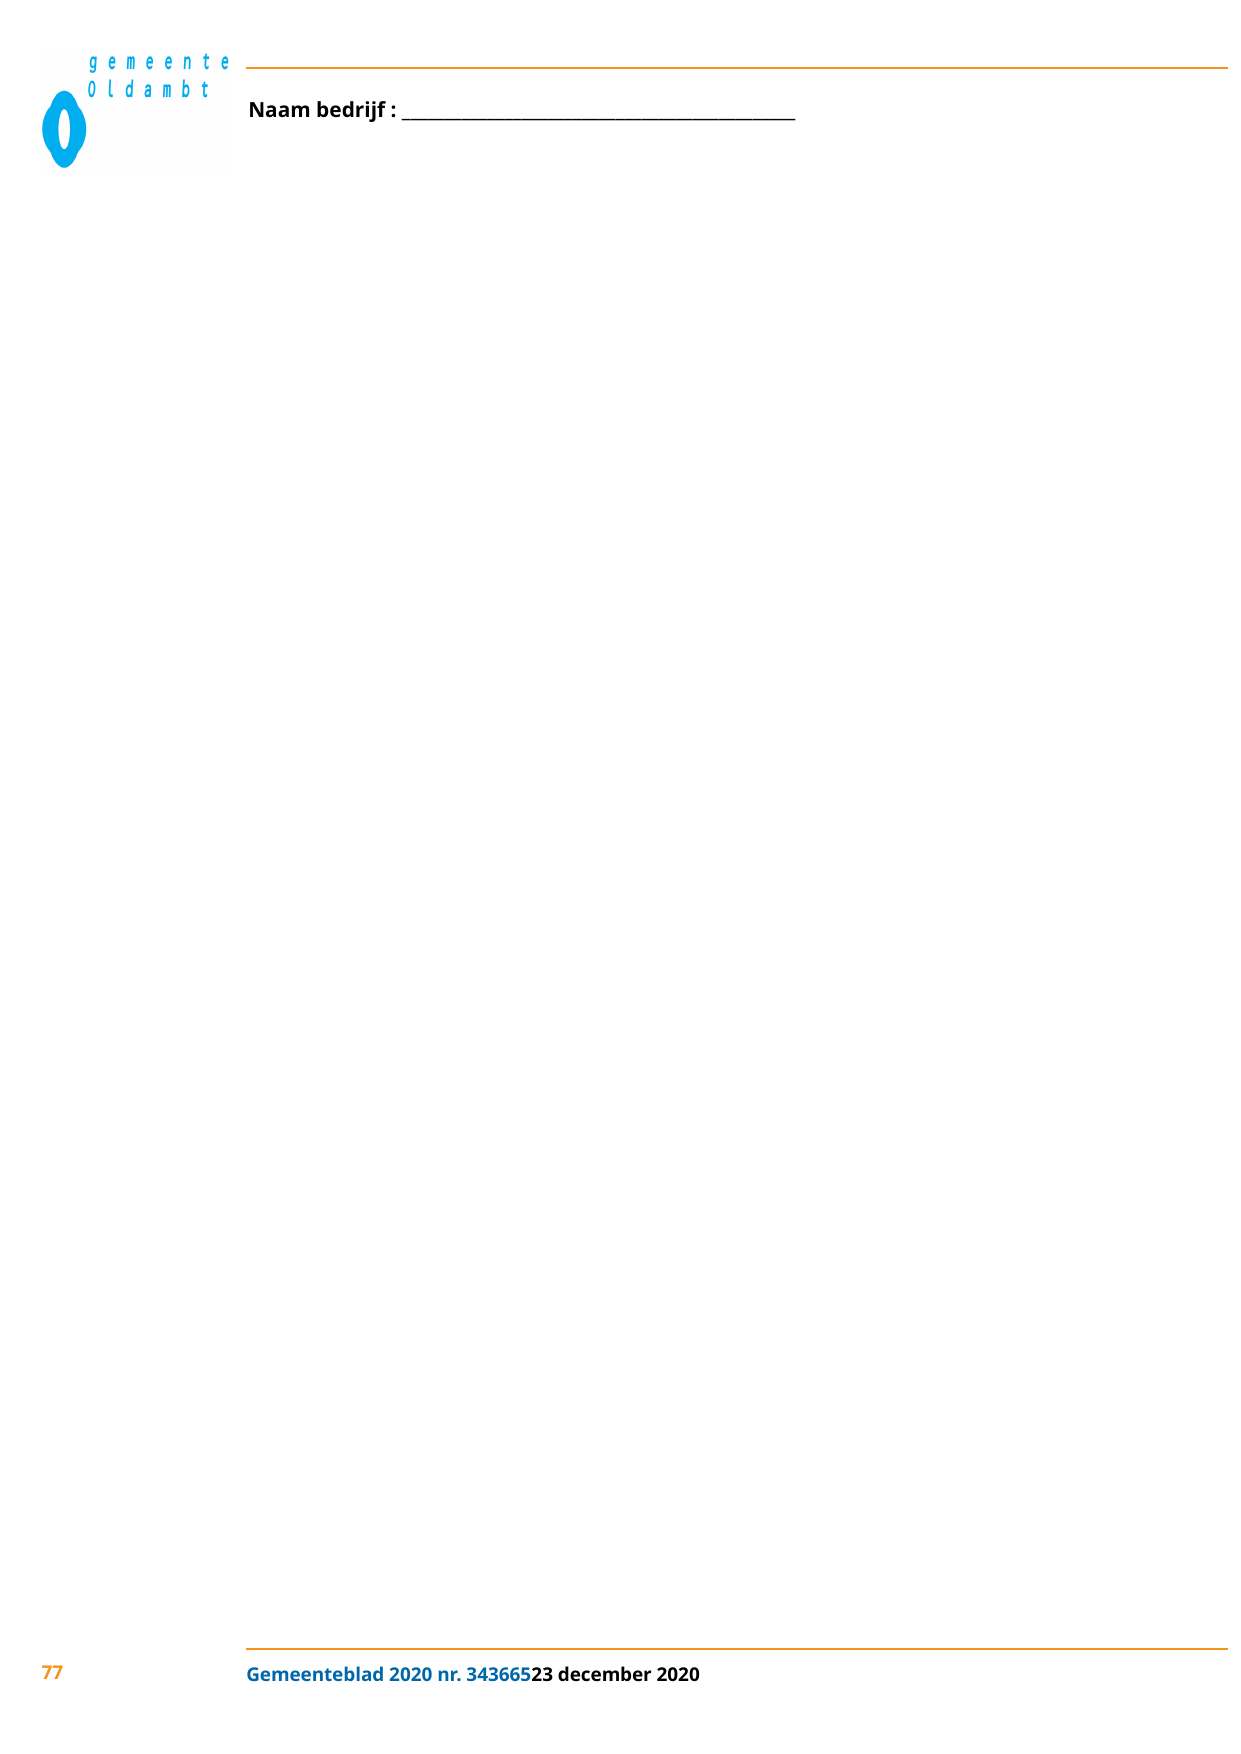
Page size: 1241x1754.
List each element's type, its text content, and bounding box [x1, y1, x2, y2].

picture [41, 47, 231, 172]
text Naam bedrijf : ______________________________________________ [248, 95, 1152, 123]
